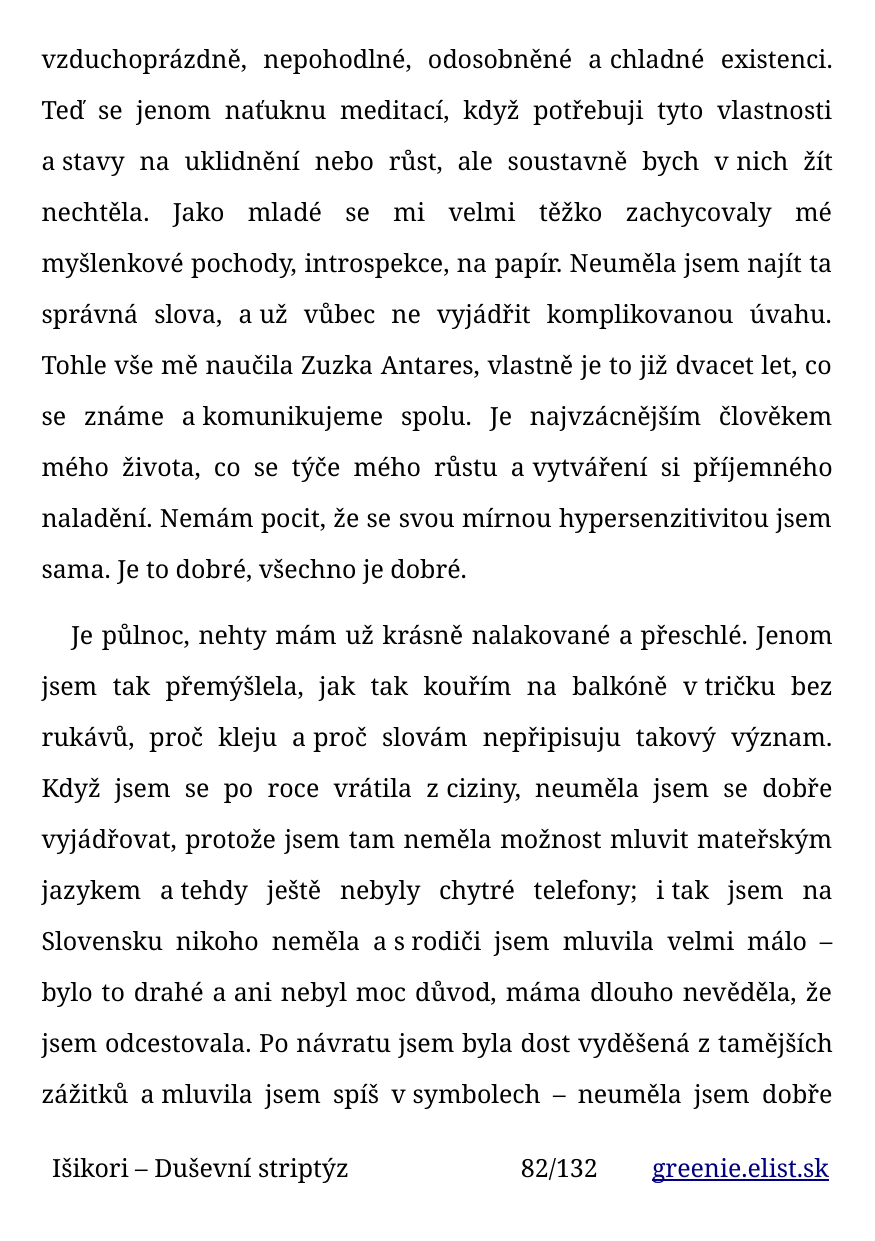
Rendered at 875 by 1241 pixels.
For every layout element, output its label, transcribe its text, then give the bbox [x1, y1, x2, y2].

text vzduchoprázdně, nepohodlné, odosobněné a chladné existenci. Teď se jenom naťuknu meditací, když potřebuji tyto vlastnosti a stavy na uklidnění nebo růst, ale soustavně bych v nich žít nechtěla. Jako mladé se mi velmi těžko zachycovaly mé myšlenkové pochody, introspekce, na papír. Neuměla jsem najít ta správná slova, a už vůbec ne vyjádřit komplikovanou úvahu. Tohle vše mě naučila Zuzka Antares, vlastně je to již dvacet let, co se známe a komunikujeme spolu. Je najvzácnějším člověkem mého života, co se týče mého růstu a vytváření si příjemného naladění. Nemám pocit, že se svou mírnou hypersenzitivitou jsem sama. Je to dobré, všechno je dobré. [41, 41, 833, 586]
text Je půlnoc, nehty mám už krásně nalakované a přeschlé. Jenom jsem tak přemýšlela, jak tak kouřím na balkóně v tričku bez rukávů, proč kleju a proč slovám nepřipisuju takový význam. Když jsem se po roce vrátila z ciziny, neuměla jsem se dobře vyjádřovat, protože jsem tam neměla možnost mluvit mateřským jazykem a tehdy ještě nebyly chytré telefony; i tak jsem na Slovensku nikoho neměla a s rodiči jsem mluvila velmi málo – bylo to drahé a ani nebyl moc důvod, máma dlouho nevěděla, že jsem odcestovala. Po návratu jsem byla dost vyděšená z tamějších zážitků a mluvila jsem spíš v symbolech – neuměla jsem dobře [41, 617, 833, 1111]
